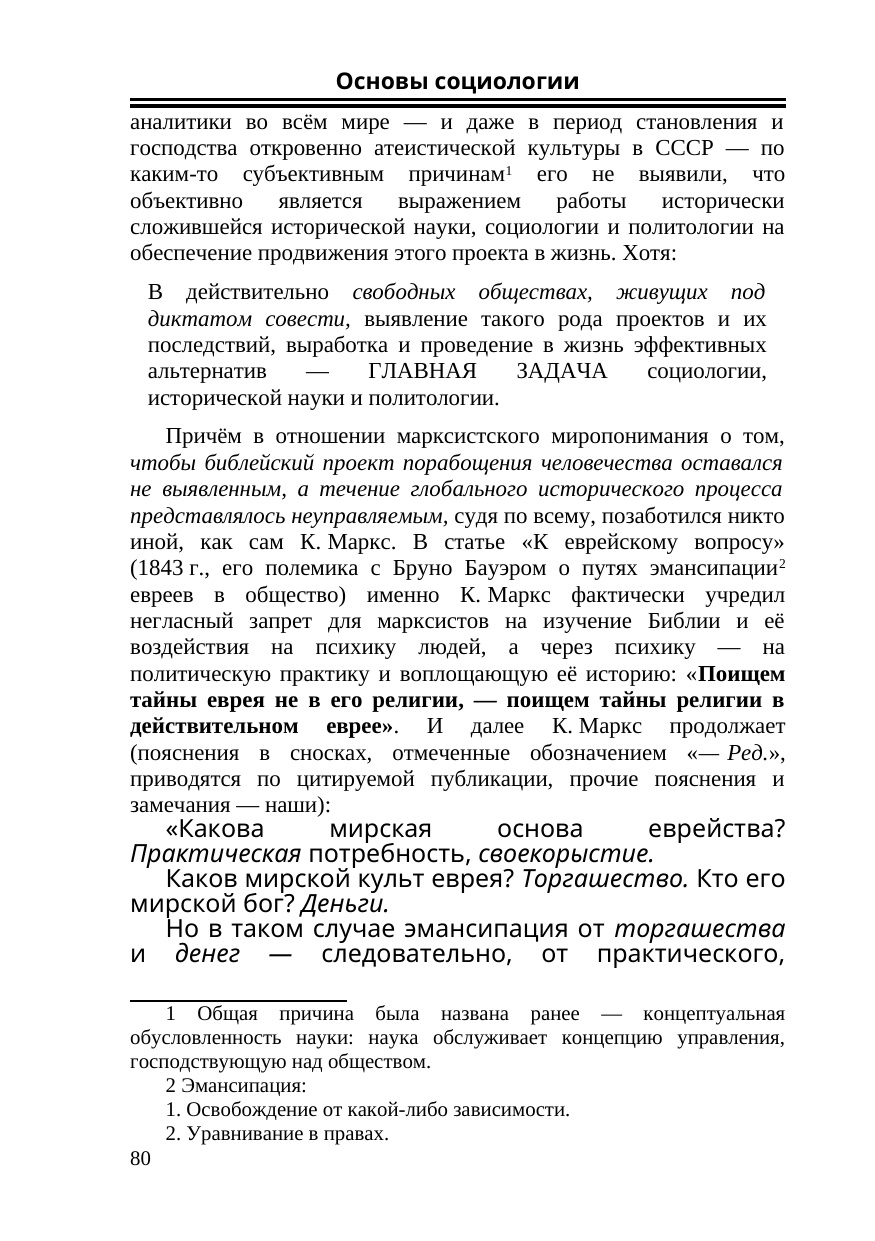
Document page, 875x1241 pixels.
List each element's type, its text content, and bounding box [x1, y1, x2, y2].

text 1. Освобождение от какой-либо зависимости. [130, 1097, 786, 1121]
text В действительно свободных обществах, живущих под диктатом совести, выявление такого рода проектов и их последствий, выработка и проведение в жизнь эффективных альтернатив — ГЛАВНАЯ ЗАДАЧА социологии, исторической науки и политологии. [148, 278, 768, 410]
text Но в таком случае эмансипация от торгашества и денег — следовательно, от практического, [130, 918, 786, 968]
text Эмансипация: [130, 1073, 786, 1097]
text Каков мирской культ еврея? Торгашество. Кто его мирской бог? Деньги. [130, 868, 786, 918]
text Общая причина была названа ранее — концептуальная обусловленность науки: наука обслуживает концепцию управления, господствующую над обществом. [130, 1001, 786, 1073]
text аналитики во всём мире — и даже в период становления и господства откровенно атеистической культуры в СССР — по каким-то субъективным причинам его не выявили, что объективно является выражением работы исторически сложившейся исторической науки, социологии и политологии на обеспечение продвижения этого проекта в жизнь. Хотя: [130, 108, 786, 266]
text Причём в отношении марксистского миропонимания о том, чтобы библейский проект порабощения человечества оставался не выявленным, а течение глобального исторического процесса представлялось неуправляемым, судя по всему, позаботился никто иной, как сам К. Маркс. В статье «К еврейскому вопросу» (1843 г., его полемика с Бруно Бауэром о путях эмансипации евреев в общество) именно К. Маркс фактически учредил негласный запрет для марксистов на изучение Библии и её воздействия на психику людей, а через психику — на политическую практику и воплощающую её историю: «Поищем тайны еврея не в его религии, — поищем тайны религии в действительном еврее». И далее К. Маркс продолжает (пояснения в сносках, отмеченные обозначением «— Ред.», приводятся по цитируемой публикации, прочие пояснения и замечания — наши): [130, 423, 786, 818]
text 2. Уравнивание в правах. [130, 1121, 786, 1145]
text «Какова мирская основа еврейства? Практическая потребность, своекорыстие. [130, 818, 786, 868]
